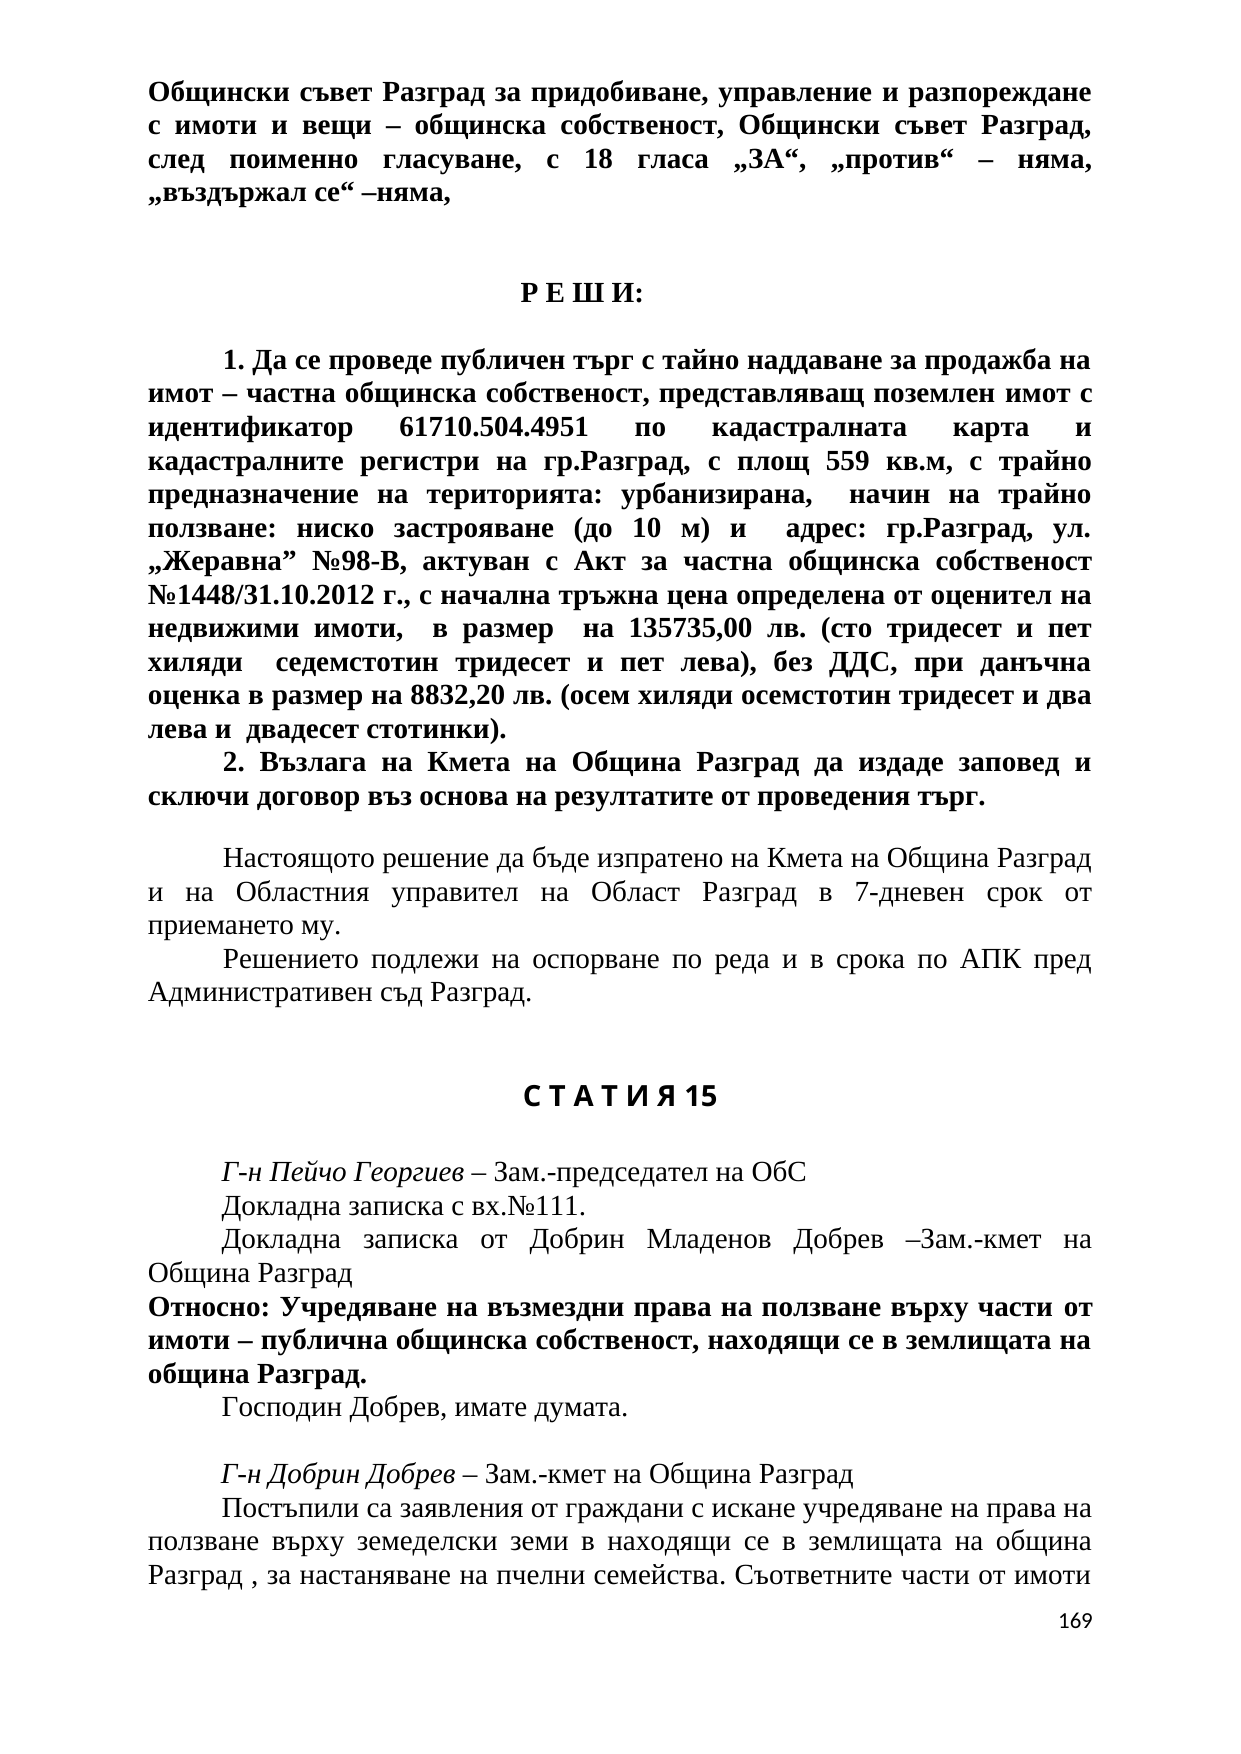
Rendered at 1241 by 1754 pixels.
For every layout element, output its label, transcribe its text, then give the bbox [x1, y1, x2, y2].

text С Т А Т И Я 15 [148, 1075, 1093, 1115]
text Общински съвет Разград за придобиване, управление и разпореждане с имоти и вещи – общинска собственост, Общински съвет Разград, след поименно гласуване, с 18 гласа „ЗА“, „против“ – няма, „въздържал се“ –няма, [148, 74, 1093, 208]
text Докладна записка от Добрин Младенов Добрев –Зам.-кмет на Община Разград [148, 1222, 1093, 1289]
text Г-н Пейчо Георгиев – Зам.-председател на ОбС [148, 1154, 1093, 1188]
text Г-н Добрин Добрев – Зам.-кмет на Община Разград [148, 1456, 1093, 1490]
text Постъпили са заявления от граждани с искане учредяване на права на ползване върху земеделски земи в находящи се в землищата на община Разград , за настаняване на пчелни семейства. Съответните части от имоти [148, 1490, 1093, 1591]
text 1. Да се проведе публичен търг с тайно наддаване за продажба на имот – частна общинска собственост, представляващ поземлен имот с идентификатор 61710.504.4951 по кадастралната карта и кадастралните регистри на гр.Разград, с площ 559 кв.м, с трайно предназначение на територията: урбанизирана, начин на трайно ползване: ниско застрояване (до 10 м) и адрес: гр.Разград, ул.„Жеравна” №98-В, актуван с Акт за частна общинска собственост №1448/31.10.2012 г., с начална тръжна цена определена от оценител на недвижими имоти, в размер на 135735,00 лв. (сто тридесет и пет хиляди седемстотин тридесет и пет лева), без ДДС, при данъчна оценка в размер на 8832,20 лв. (осем хиляди осемстотин тридесет и два лева и двадесет стотинки). [148, 342, 1093, 744]
text Р Е Ш И: [148, 275, 1093, 308]
text Настоящото решение да бъде изпратено на Кмета на Община Разград и на Областния управител на Област Разград в 7-дневен срок от приемането му. [148, 840, 1093, 941]
text Докладна записка с вх.№111. [148, 1188, 1093, 1222]
text Относно: Учредяване на възмездни права на ползване върху части от имоти – публична общинска собственост, находящи се в землищата на община Разград. [148, 1289, 1093, 1389]
text 2. Възлага на Кмета на Община Разград да издаде заповед и сключи договор въз основа на резултатите от проведения търг. [148, 744, 1093, 812]
text Решението подлежи на оспорване по реда и в срока по АПК пред Административен съд Разград. [148, 941, 1093, 1008]
text Господин Добрев, имате думата. [148, 1389, 1093, 1423]
